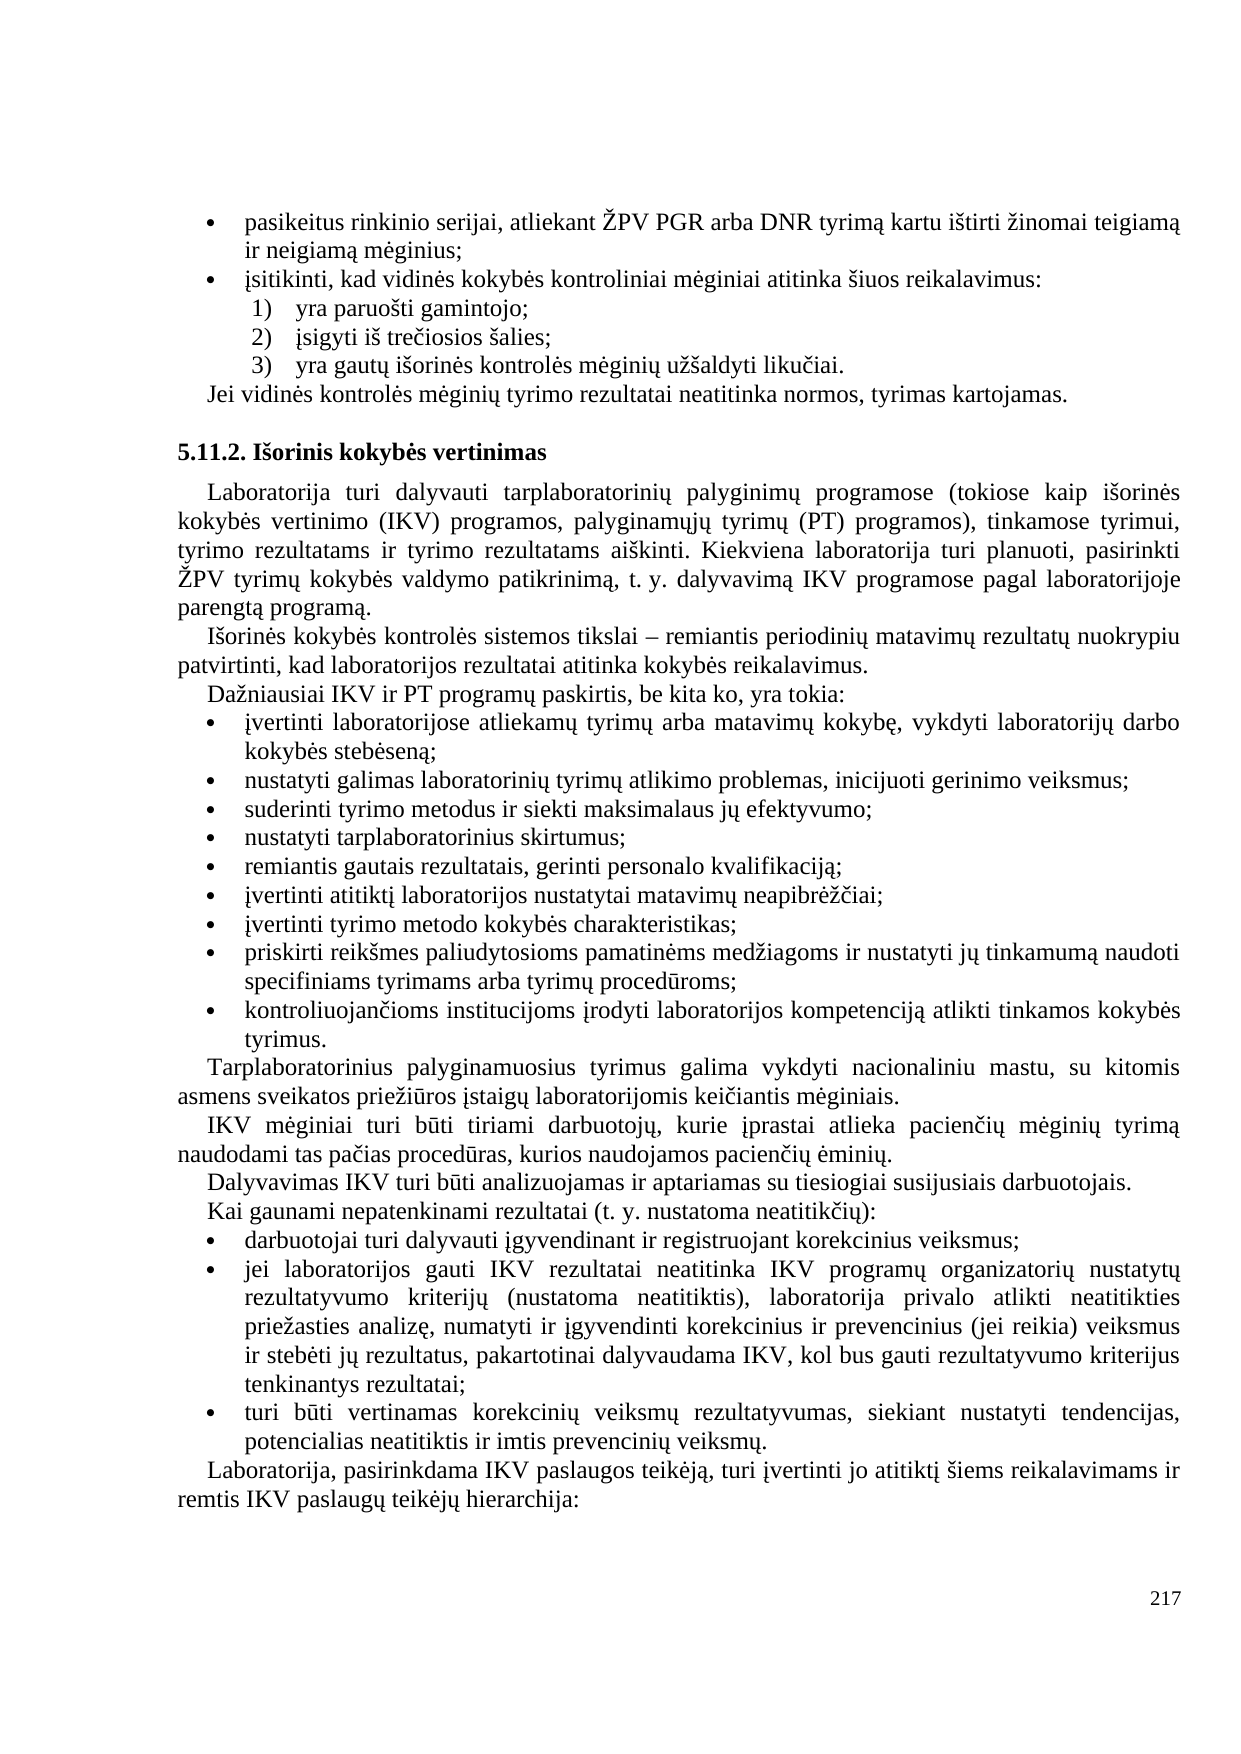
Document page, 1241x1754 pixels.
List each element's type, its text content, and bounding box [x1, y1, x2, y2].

text Tarplaboratorinius palyginamuosius tyrimus galima vykdyti nacionaliniu mastu, su kitomis asmens sveikatos priežiūros įstaigų laboratorijomis keičiantis mėginiais. [177, 1052, 1181, 1110]
text  priskirti reikšmes paliudytosioms pamatinėms medžiagoms ir nustatyti jų tinkamumą naudoti specifiniams tyrimams arba tyrimų procedūroms; [207, 937, 1181, 995]
text  kontroliuojančioms institucijoms įrodyti laboratorijos kompetenciją atlikti tinkamos kokybės tyrimus. [207, 995, 1181, 1052]
text Laboratorija turi dalyvauti tarplaboratorinių palyginimų programose (tokiose kaip išorinės kokybės vertinimo (IKV) programos, palyginamųjų tyrimų (PT) programos), tinkamose tyrimui, tyrimo rezultatams ir tyrimo rezultatams aiškinti. Kiekviena laboratorija turi planuoti, pasirinkti ŽPV tyrimų kokybės valdymo patikrinimą, t. y. dalyvavimą IKV programose pagal laboratorijoje parengtą programą. [177, 477, 1181, 621]
text Jei vidinės kontrolės mėginių tyrimo rezultatai neatitinka normos, tyrimas kartojamas. [177, 379, 1181, 408]
text 1) yra paruošti gamintojo; [251, 293, 1181, 322]
text IKV mėginiai turi būti tiriami darbuotojų, kurie įprastai atlieka pacienčių mėginių tyrimą naudodami tas pačias procedūras, kurios naudojamos pacienčių ėminių. [177, 1110, 1181, 1167]
text  pasikeitus rinkinio serijai, atliekant ŽPV PGR arba DNR tyrimą kartu ištirti žinomai teigiamą ir neigiamą mėginius; [207, 207, 1181, 264]
text  nustatyti tarplaboratorinius skirtumus; [207, 822, 1181, 851]
text  darbuotojai turi dalyvauti įgyvendinant ir registruojant korekcinius veiksmus; [207, 1225, 1181, 1254]
text  turi būti vertinamas korekcinių veiksmų rezultatyvumas, siekiant nustatyti tendencijas, potencialias neatitiktis ir imtis prevencinių veiksmų. [207, 1397, 1181, 1455]
text  nustatyti galimas laboratorinių tyrimų atlikimo problemas, inicijuoti gerinimo veiksmus; [207, 765, 1181, 794]
text Dalyvavimas IKV turi būti analizuojamas ir aptariamas su tiesiogiai susijusiais darbuotojais. [177, 1167, 1181, 1196]
subtitle 5.11.2. Išorinis kokybės vertinimas [177, 437, 1181, 465]
text 3) yra gautų išorinės kontrolės mėginių užšaldyti likučiai. [251, 350, 1181, 379]
text  įvertinti tyrimo metodo kokybės charakteristikas; [207, 909, 1181, 937]
text Išorinės kokybės kontrolės sistemos tikslai – remiantis periodinių matavimų rezultatų nuokrypiu patvirtinti, kad laboratorijos rezultatai atitinka kokybės reikalavimus. [177, 621, 1181, 679]
text Dažniausiai IKV ir PT programų paskirtis, be kita ko, yra tokia: [177, 679, 1181, 707]
text Laboratorija, pasirinkdama IKV paslaugos teikėją, turi įvertinti jo atitiktį šiems reikalavimams ir remtis IKV paslaugų teikėjų hierarchija: [177, 1455, 1181, 1512]
text  remiantis gautais rezultatais, gerinti personalo kvalifikaciją; [207, 851, 1181, 880]
text  įvertinti laboratorijose atliekamų tyrimų arba matavimų kokybę, vykdyti laboratorijų darbo kokybės stebėseną; [207, 707, 1181, 765]
text 2) įsigyti iš trečiosios šalies; [251, 322, 1181, 350]
text  įsitikinti, kad vidinės kokybės kontroliniai mėginiai atitinka šiuos reikalavimus: [207, 264, 1181, 293]
text  įvertinti atitiktį laboratorijos nustatytai matavimų neapibrėžčiai; [207, 880, 1181, 909]
text  suderinti tyrimo metodus ir siekti maksimalaus jų efektyvumo; [207, 794, 1181, 822]
text Kai gaunami nepatenkinami rezultatai (t. y. nustatoma neatitikčių): [177, 1196, 1181, 1225]
text  jei laboratorijos gauti IKV rezultatai neatitinka IKV programų organizatorių nustatytų rezultatyvumo kriterijų (nustatoma neatitiktis), laboratorija privalo atlikti neatitikties priežasties analizę, numatyti ir įgyvendinti korekcinius ir prevencinius (jei reikia) veiksmus ir stebėti jų rezultatus, pakartotinai dalyvaudama IKV, kol bus gauti rezultatyvumo kriterijus tenkinantys rezultatai; [207, 1254, 1181, 1397]
